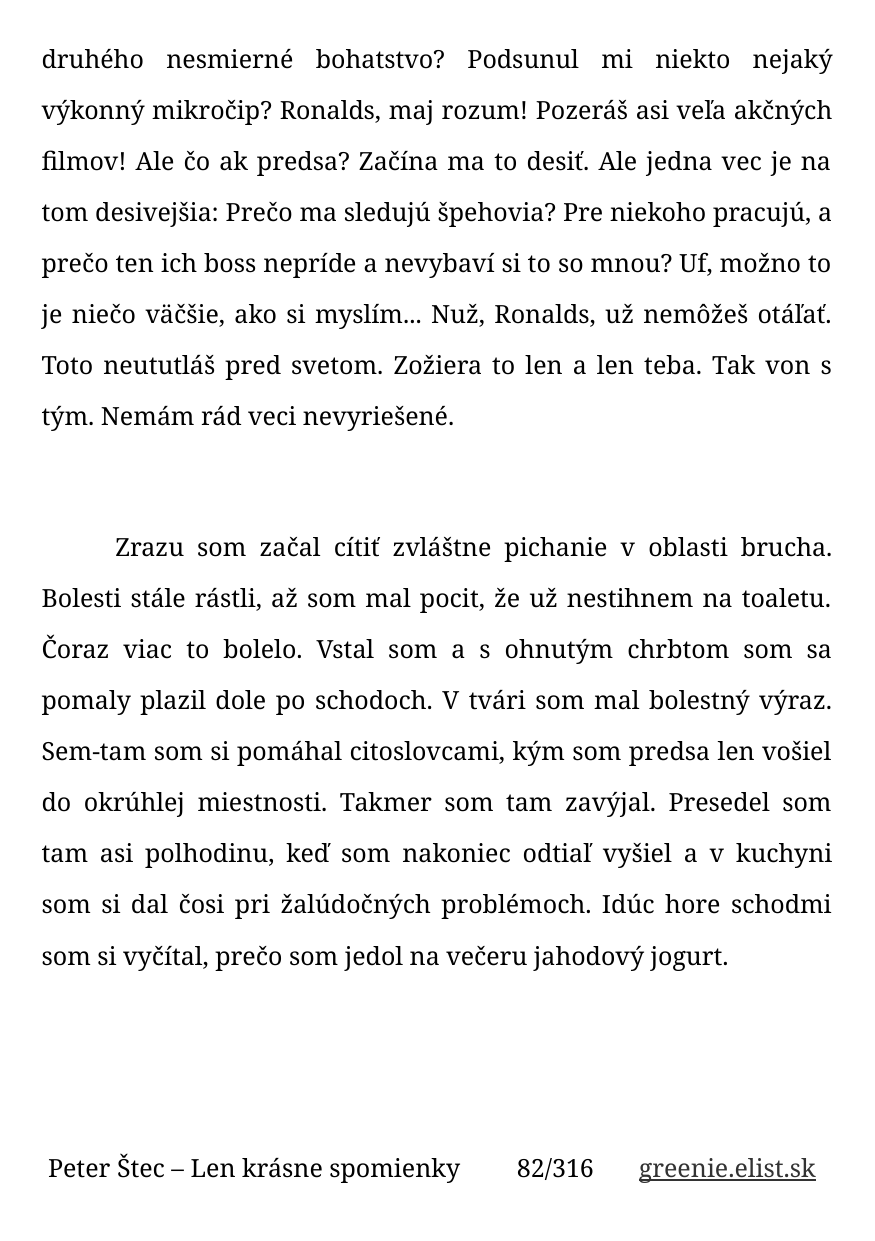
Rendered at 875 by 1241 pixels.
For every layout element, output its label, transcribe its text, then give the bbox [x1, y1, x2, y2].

text Zrazu som začal cítiť zvláštne pichanie v oblasti brucha. Bolesti stále rástli, až som mal pocit, že už nestihnem na toaletu. Čoraz viac to bolelo. Vstal som a s ohnutým chrbtom som sa pomaly plazil dole po schodoch. V tvári som mal bolestný výraz. Sem-tam som si pomáhal citoslovcami, kým som predsa len vošiel do okrúhlej miestnosti. Takmer som tam zavýjal. Presedel som tam asi polhodinu, keď som nakoniec odtiaľ vyšiel a v kuchyni som si dal čosi pri žalúdočných problémoch. Idúc hore schodmi som si vyčítal, prečo som jedol na večeru jahodový jogurt. [41, 530, 833, 972]
text druhého nesmierné bohatstvo? Podsunul mi niekto nejaký výkonný mikročip? Ronalds, maj rozum! Pozeráš asi veľa akčných filmov! Ale čo ak predsa? Začína ma to desiť. Ale jedna vec je na tom desivejšia: Prečo ma sledujú špehovia? Pre niekoho pracujú, a prečo ten ich boss nepríde a nevybaví si to so mnou? Uf, možno to je niečo väčšie, ako si myslím... Nuž, Ronalds, už nemôžeš otáľať. Toto neututláš pred svetom. Zožiera to len a len teba. Tak von s tým. Nemám rád veci nevyriešené. [41, 41, 833, 433]
